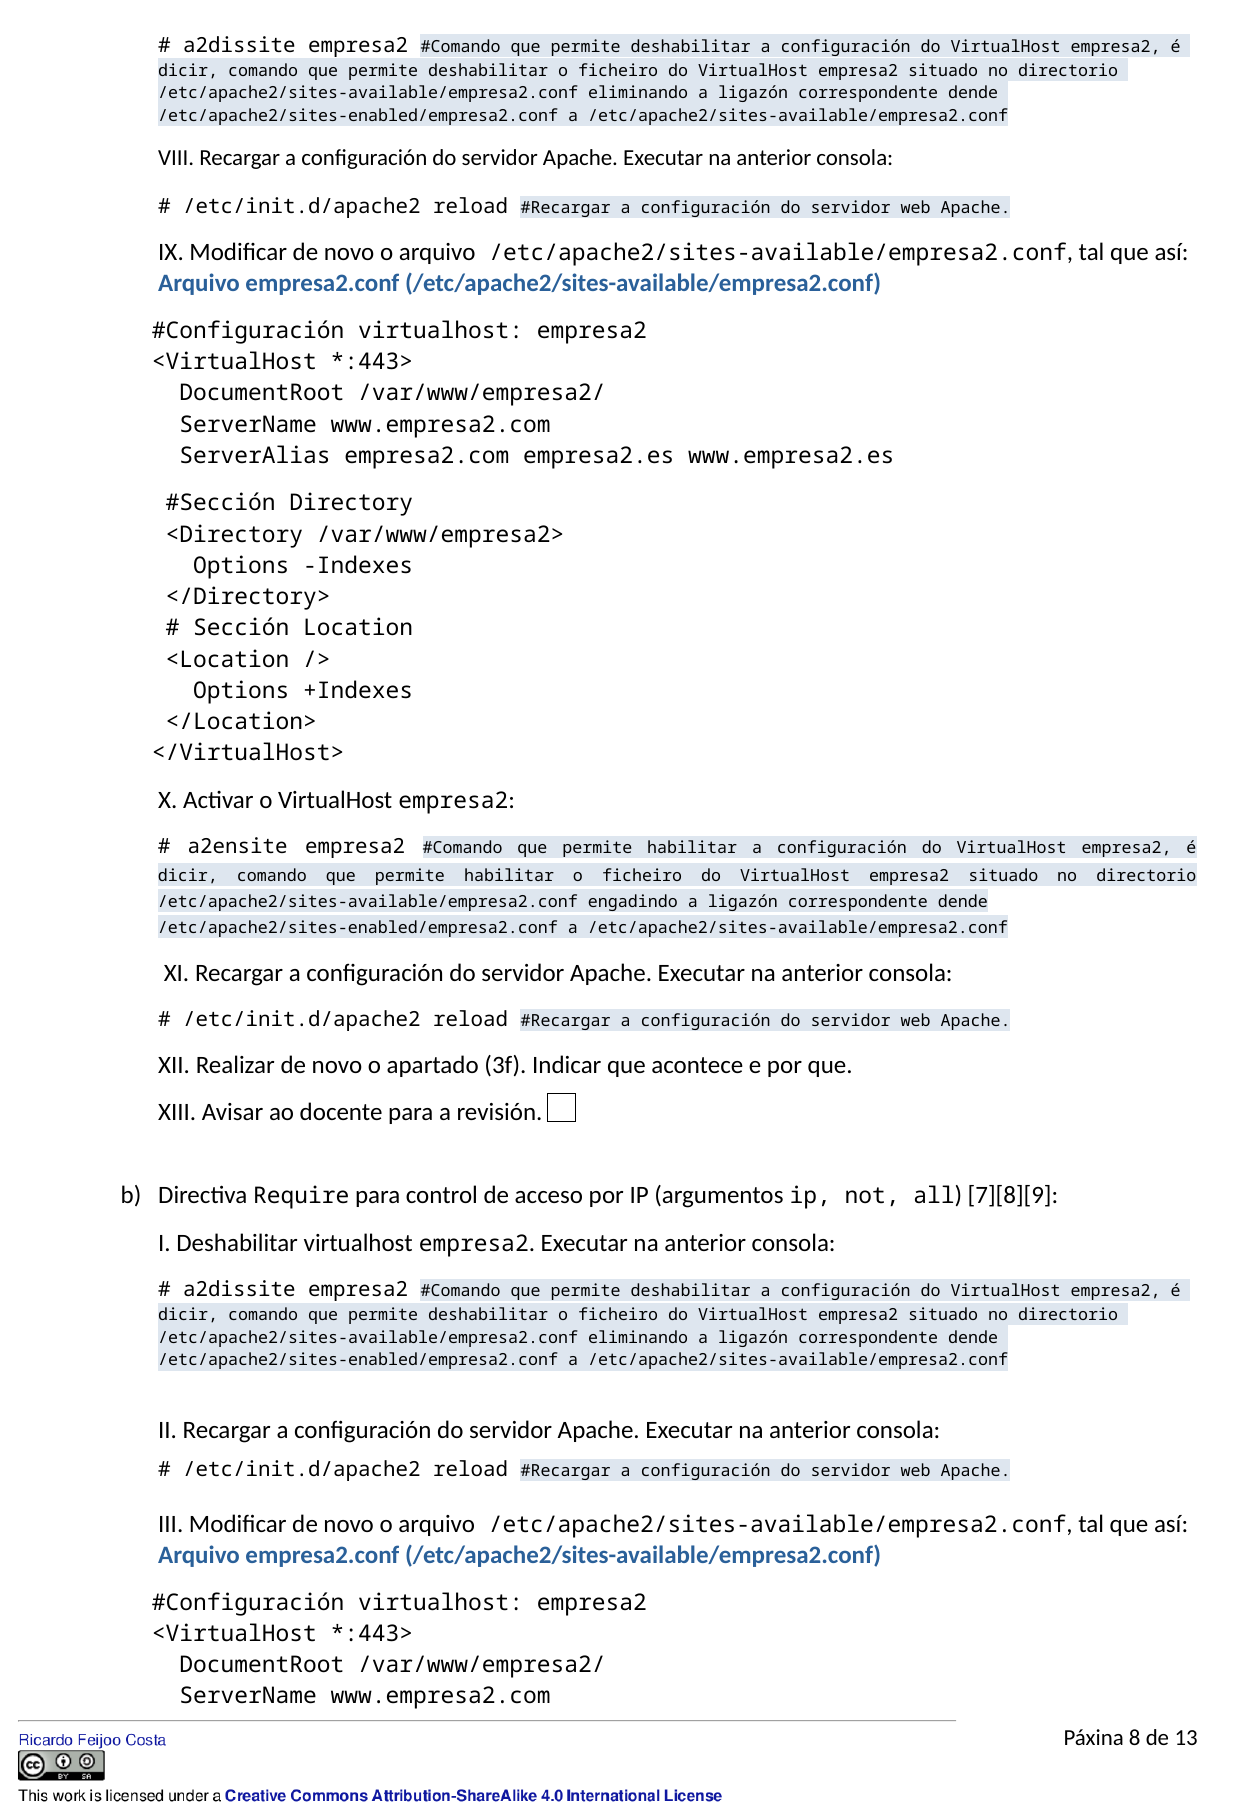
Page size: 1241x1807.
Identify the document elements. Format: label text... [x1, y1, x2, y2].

list IX. Modificar de novo o arquivo /etc/apache2/sites-available/empresa2.conf, tal que así: Arquivo empresa2.conf (/etc/apache2/sites-available/empresa2.conf) [120, 236, 1197, 298]
list ServerName www.empresa2.com [152, 1679, 1197, 1711]
list # /etc/init.d/apache2 reload #Recargar a configuración do servidor web Apache. [120, 1454, 1197, 1482]
list VIII. Recargar a configuración do servidor Apache. Executar na anterior consola: [120, 143, 1197, 171]
list III. Modificar de novo o arquivo /etc/apache2/sites-available/empresa2.conf, tal que así: Arquivo empresa2.conf (/etc/apache2/sites-available/empresa2.conf) [120, 1507, 1197, 1569]
list # /etc/init.d/apache2 reload #Recargar a configuración do servidor web Apache. [120, 191, 1197, 219]
list XIII. Avisar ao docente para a revisión. [120, 1096, 1197, 1126]
list DocumentRoot /var/www/empresa2/ [152, 1648, 1197, 1679]
list #Configuración virtualhost: empresa2 <VirtualHost *:443> DocumentRoot /var/www/empresa2/ ServerName www.empresa2.com ServerAlias empresa2.com empresa2.es www.empresa2.es [152, 314, 1197, 470]
list I. Deshabilitar virtualhost empresa2. Executar na anterior consola: [120, 1227, 1197, 1258]
list II. Recargar a configuración do servidor Apache. Executar na anterior consola: [120, 1414, 1197, 1445]
list XII. Realizar de novo o apartado (3f). Indicar que acontece e por que. [120, 1049, 1197, 1079]
list /etc/apache2/sites-enabled/empresa2.conf a /etc/apache2/sites-available/empresa2.conf [122, 915, 1197, 938]
list #Configuración virtualhost: empresa2 [152, 1586, 1197, 1617]
list # /etc/init.d/apache2 reload #Recargar a configuración do servidor web Apache. [120, 1004, 1197, 1033]
list </VirtualHost> [116, 736, 1197, 768]
list #Sección Directory <Directory /var/www/empresa2> Options -Indexes </Directory> # Sección Location <Location /> Options +Indexes </Location> [116, 486, 1197, 736]
list # a2dissite empresa2 #Comando que permite deshabilitar a configuración do VirtualHost empresa2, é dicir, comando que permite deshabilitar o ficheiro do VirtualHost empresa2 situado no directorio /etc/apache2/sites-available/empresa2.conf eliminando a ligazón correspondente dende /etc/apache2/sites-enabled/empresa2.conf a /etc/apache2/sites-available/empresa2.conf [120, 1274, 1197, 1371]
list Directiva Require para control de acceso por IP (argumentos ip, not, all) [7][8][9]: [120, 1179, 1197, 1210]
list XI. Recargar a configuración do servidor Apache. Executar na anterior consola: [120, 957, 1197, 988]
list X. Activar o VirtualHost empresa2: [120, 784, 1197, 815]
list # a2dissite empresa2 #Comando que permite deshabilitar a configuración do VirtualHost empresa2, é dicir, comando que permite deshabilitar o ficheiro do VirtualHost empresa2 situado no directorio /etc/apache2/sites-available/empresa2.conf eliminando a ligazón correspondente dende /etc/apache2/sites-enabled/empresa2.conf a /etc/apache2/sites-available/empresa2.conf [120, 30, 1197, 126]
list <VirtualHost *:443> [152, 1617, 1197, 1648]
picture [8, 1715, 957, 1806]
list # a2ensite empresa2 #Comando que permite habilitar a configuración do VirtualHost empresa2, é dicir, comando que permite habilitar o ficheiro do VirtualHost empresa2 situado no directorio /etc/apache2/sites-available/empresa2.conf engadindo a ligazón correspondente dende [122, 831, 1197, 912]
